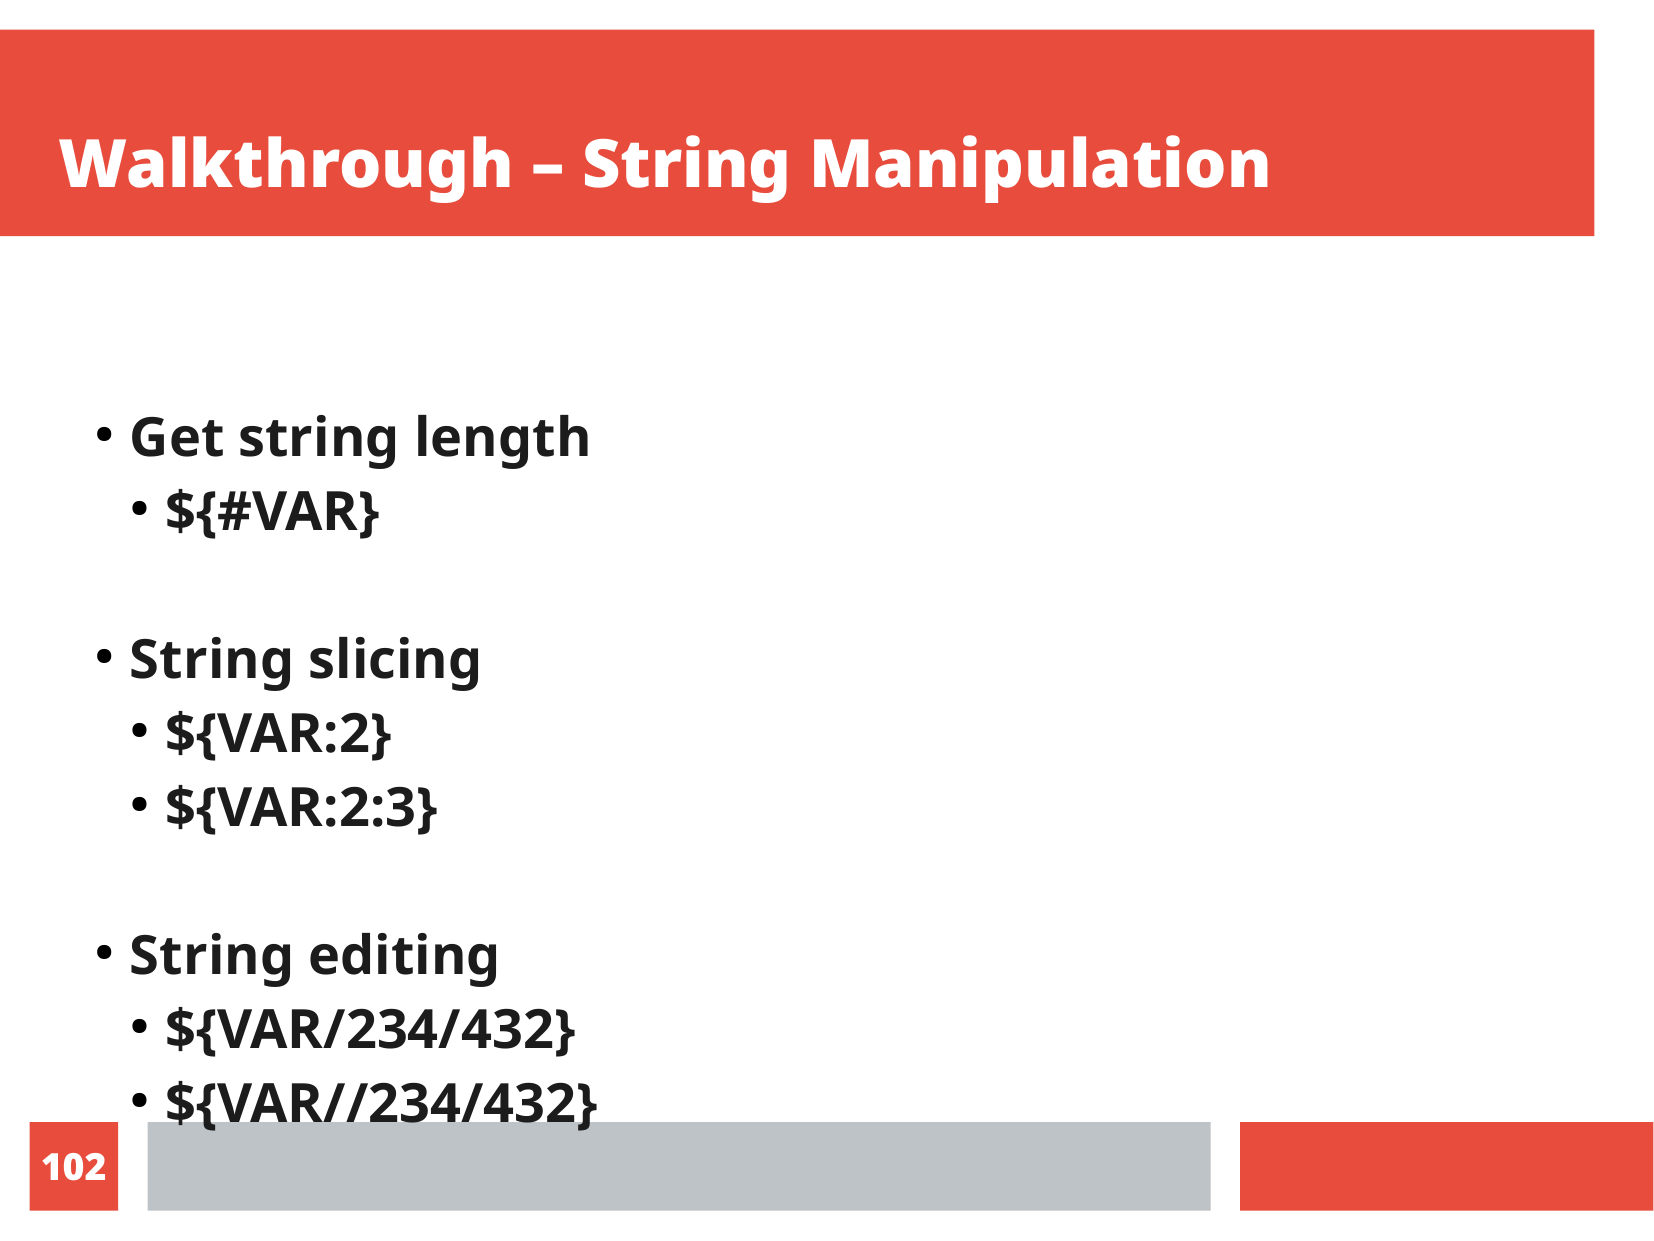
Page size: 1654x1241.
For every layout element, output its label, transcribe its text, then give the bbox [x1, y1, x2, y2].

title Walkthrough – String Manipulation [59, 59, 1595, 207]
subtitle Get string length ${#VAR} String slicing ${VAR:2} ${VAR:2:3} String editing ${VAR/234/432} ${VAR//234/432} [59, 324, 1565, 1093]
